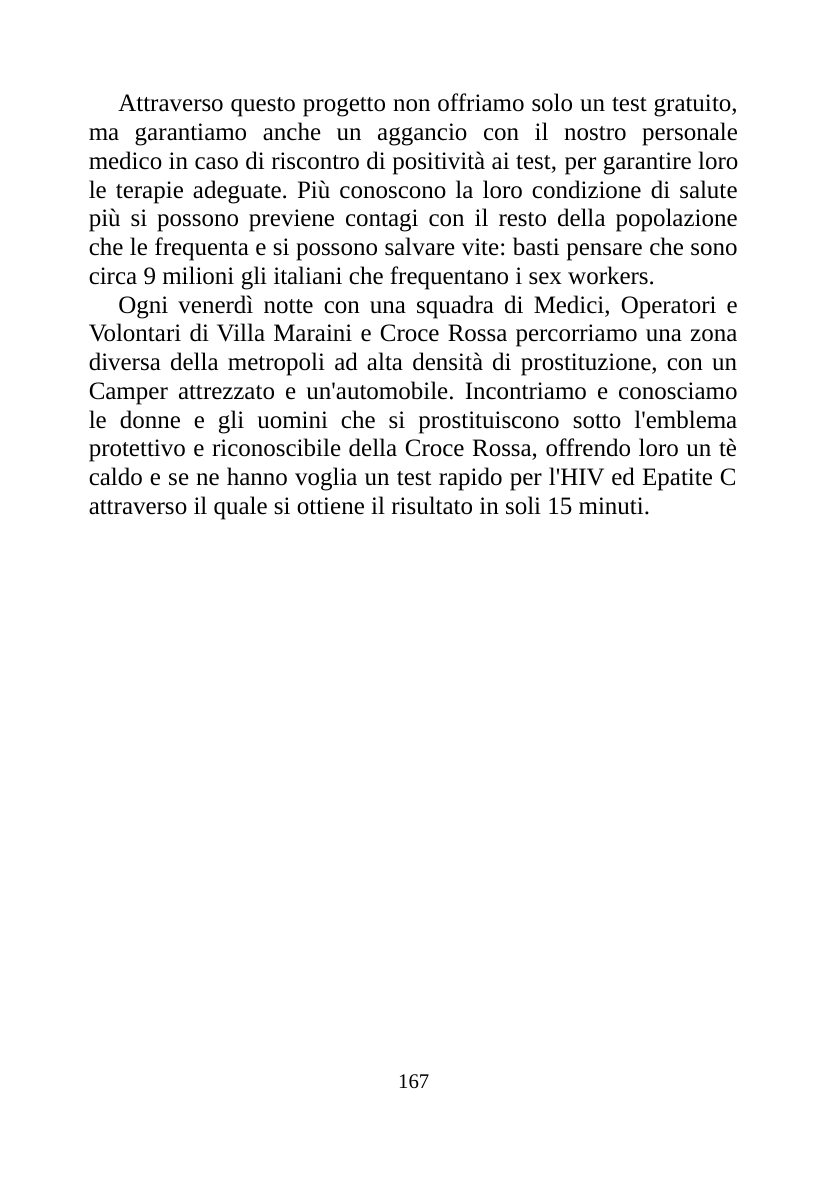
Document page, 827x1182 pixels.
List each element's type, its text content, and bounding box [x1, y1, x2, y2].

text Ogni venerdì notte con una squadra di Medici, Operatori e Volontari di Villa Maraini e Croce Rossa percorriamo una zona diversa della metropoli ad alta densità di prostituzione, con un Camper attrezzato e un'automobile. Incontriamo e conosciamo le donne e gli uomini che si prostituiscono sotto l'emblema protettivo e riconoscibile della Croce Rossa, offrendo loro un tè caldo e se ne hanno voglia un test rapido per l'HIV ed Epatite C attraverso il quale si ottiene il risultato in soli 15 minuti. [88, 290, 738, 520]
text Attraverso questo progetto non offriamo solo un test gratuito, ma garantiamo anche un aggancio con il nostro personale medico in caso di riscontro di positività ai test, per garantire loro le terapie adeguate. Più conoscono la loro condizione di salute più si possono previene contagi con il resto della popolazione che le frequenta e si possono salvare vite: basti pensare che sono circa 9 milioni gli italiani che frequentano i sex workers. [88, 88, 738, 290]
